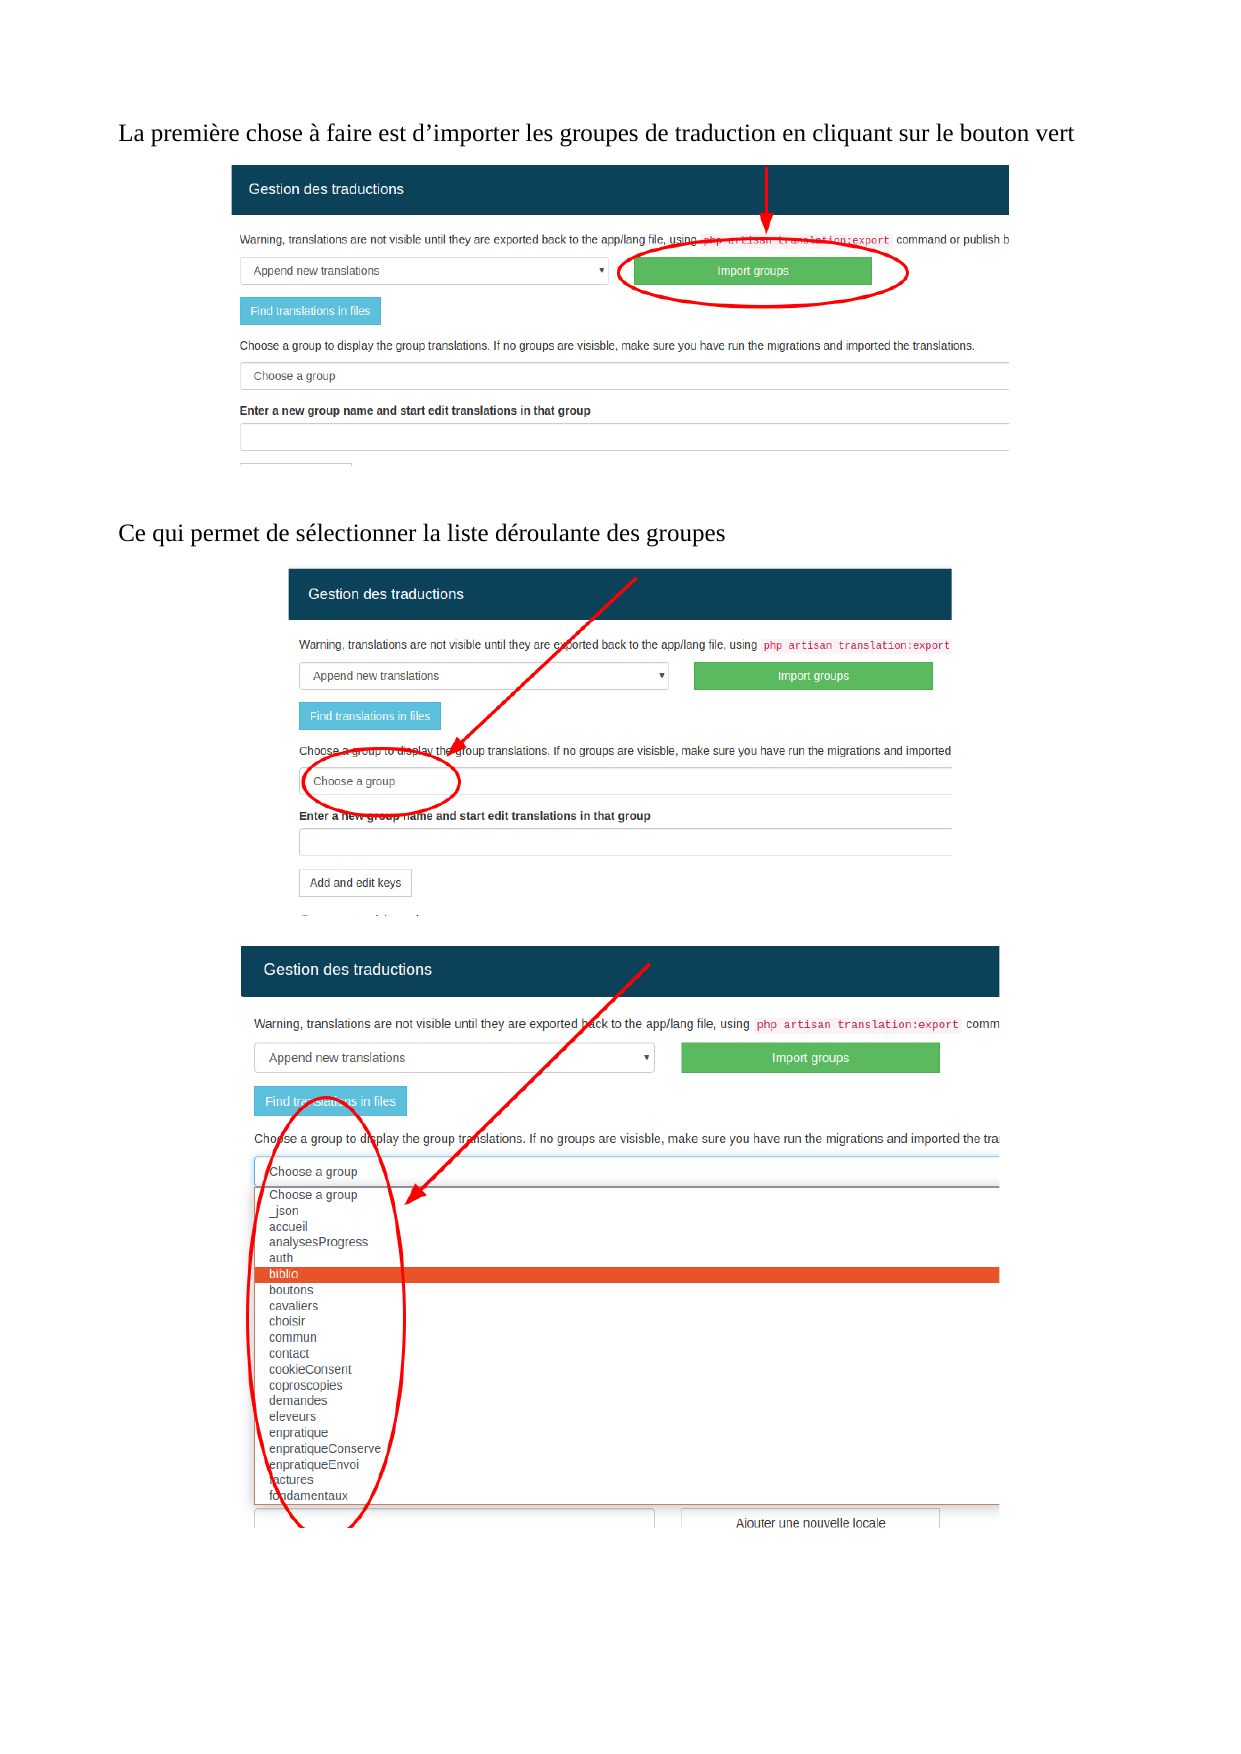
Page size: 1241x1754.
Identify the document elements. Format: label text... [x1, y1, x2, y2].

text La première chose à faire est d’importer les groupes de traduction en cliquant sur le bouton vert [118, 118, 1122, 147]
picture [241, 946, 1000, 1528]
text Ce qui permet de sélectionner la liste déroulante des groupes [118, 518, 1122, 547]
picture [231, 165, 1009, 466]
picture [288, 565, 952, 916]
